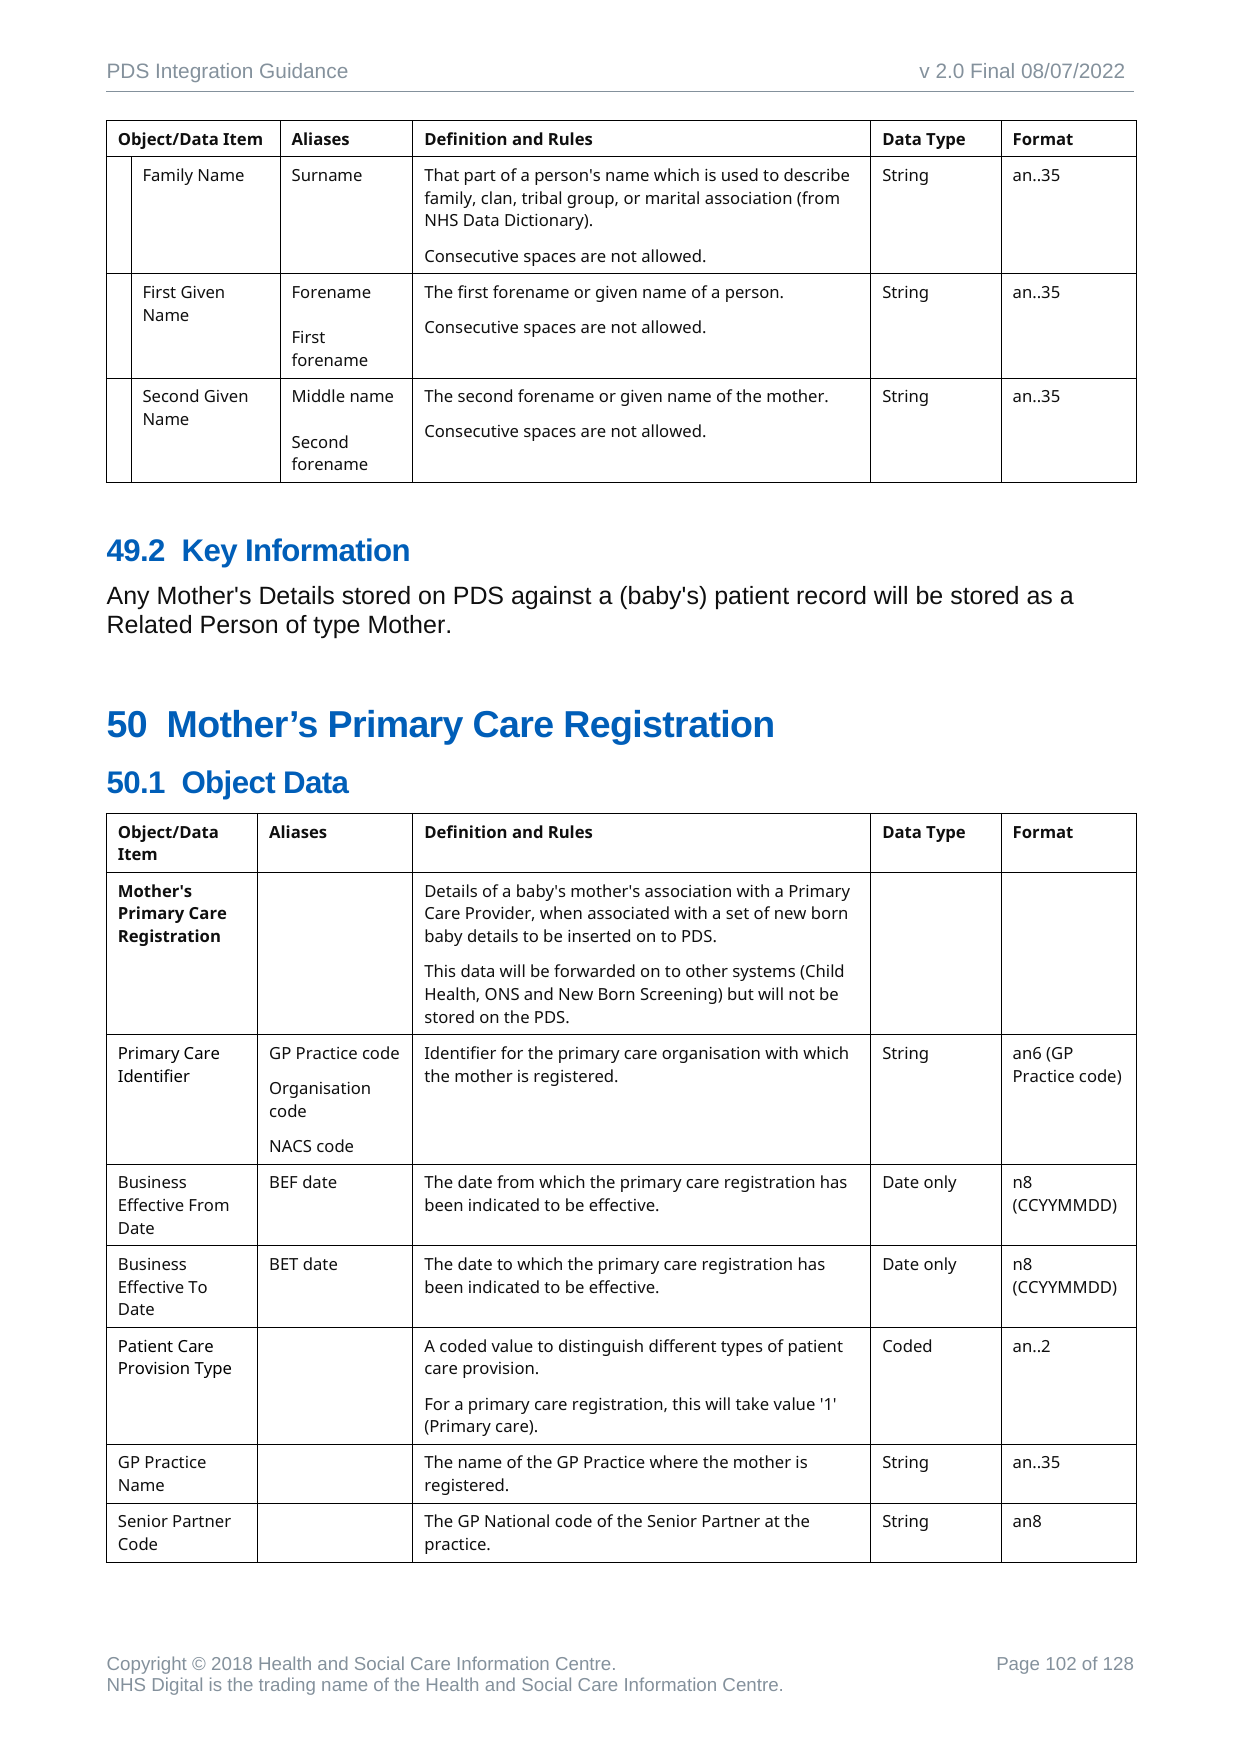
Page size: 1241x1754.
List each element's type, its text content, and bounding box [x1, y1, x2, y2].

table_cell The second forename or given name of the mother. Consecutive spaces are not allowed. [413, 379, 870, 482]
table_cell That part of a person's name which is used to describe family, clan, tribal group, or marital association (from NHS Data Dictionary). Consecutive spaces are not allowed. [413, 157, 870, 273]
table_cell an..35 [1002, 157, 1136, 273]
table_cell n8 (CCYYMMDD) [1002, 1165, 1136, 1245]
table_header Data Type [871, 121, 1001, 156]
table_cell BET date [258, 1246, 412, 1327]
table_cell The first forename or given name of a person. Consecutive spaces are not allowed. [413, 274, 870, 377]
table_cell an..35 [1002, 1445, 1136, 1503]
table_cell [258, 1445, 412, 1503]
table_cell Forename First forename [281, 274, 412, 377]
table_cell String [871, 1504, 1001, 1562]
table_cell Date only [871, 1165, 1001, 1245]
table_cell String [871, 157, 1001, 273]
table_cell [871, 873, 1001, 1034]
table_cell [258, 873, 412, 1034]
table_cell [1002, 873, 1136, 1034]
table_cell [258, 1328, 412, 1444]
table_cell Identifier for the primary care organisation with which the mother is registered. [413, 1035, 870, 1163]
subtitle Key Information [106, 532, 1134, 568]
table_cell [258, 1504, 412, 1562]
table_cell an..35 [1002, 379, 1136, 482]
table_cell The date from which the primary care registration has been indicated to be effective. [413, 1165, 870, 1245]
table_cell GP Practice code Organisation code NACS code [258, 1035, 412, 1163]
table_cell String [871, 1445, 1001, 1503]
table_cell Surname [281, 157, 412, 273]
table_cell an..35 [1002, 274, 1136, 377]
table_header Format [1002, 814, 1136, 872]
table_cell A coded value to distinguish different types of patient care provision. For a primary care registration, this will take value '1' (Primary care). [413, 1328, 870, 1444]
text Any Mother's Details stored on PDS against a (baby's) patient record will be stored as a Related Person of type Mother. [106, 581, 1134, 638]
table_cell Business Effective From Date [107, 1165, 257, 1245]
table_cell GP Practice Name [107, 1445, 257, 1503]
table_cell String [871, 379, 1001, 482]
table_cell Date only [871, 1246, 1001, 1327]
table_header Definition and Rules [413, 814, 870, 872]
table_cell Primary Care Identifier [107, 1035, 257, 1163]
table_cell Middle name Second forename [281, 379, 412, 482]
table_header Data Type [871, 814, 1001, 872]
table_cell [107, 379, 131, 482]
table_header Object/Data Item [107, 121, 280, 156]
table_cell First Given Name [132, 274, 280, 377]
subtitle Mother’s Primary Care Registration [106, 703, 1134, 746]
table_cell Mother's Primary Care Registration [107, 873, 257, 1034]
table_cell [107, 157, 131, 273]
table_cell Second Given Name [132, 379, 280, 482]
table_header Object/Data Item [107, 814, 257, 872]
table_cell Senior Partner Code [107, 1504, 257, 1562]
table_cell Family Name [132, 157, 280, 273]
table_header Definition and Rules [413, 121, 870, 156]
table_cell The GP National code of the Senior Partner at the practice. [413, 1504, 870, 1562]
table_cell an8 [1002, 1504, 1136, 1562]
table_cell Details of a baby's mother's association with a Primary Care Provider, when associated with a set of new born baby details to be inserted on to PDS. This data will be forwarded on to other systems (Child Health, ONS and New Born Screening) but will not be stored on the PDS. [413, 873, 870, 1034]
table_header Aliases [258, 814, 412, 872]
table_cell an6 (GP Practice code) [1002, 1035, 1136, 1163]
table_cell Patient Care Provision Type [107, 1328, 257, 1444]
table_cell n8 (CCYYMMDD) [1002, 1246, 1136, 1327]
table_cell an..2 [1002, 1328, 1136, 1444]
table_cell String [871, 274, 1001, 377]
table_cell String [871, 1035, 1001, 1163]
table_cell Business Effective To Date [107, 1246, 257, 1327]
subtitle Object Data [106, 764, 1134, 800]
table_header Format [1002, 121, 1136, 156]
table_cell The name of the GP Practice where the mother is registered. [413, 1445, 870, 1503]
table_cell BEF date [258, 1165, 412, 1245]
table_cell [107, 274, 131, 377]
table_cell Coded [871, 1328, 1001, 1444]
table_cell The date to which the primary care registration has been indicated to be effective. [413, 1246, 870, 1327]
table_header Aliases [281, 121, 412, 156]
